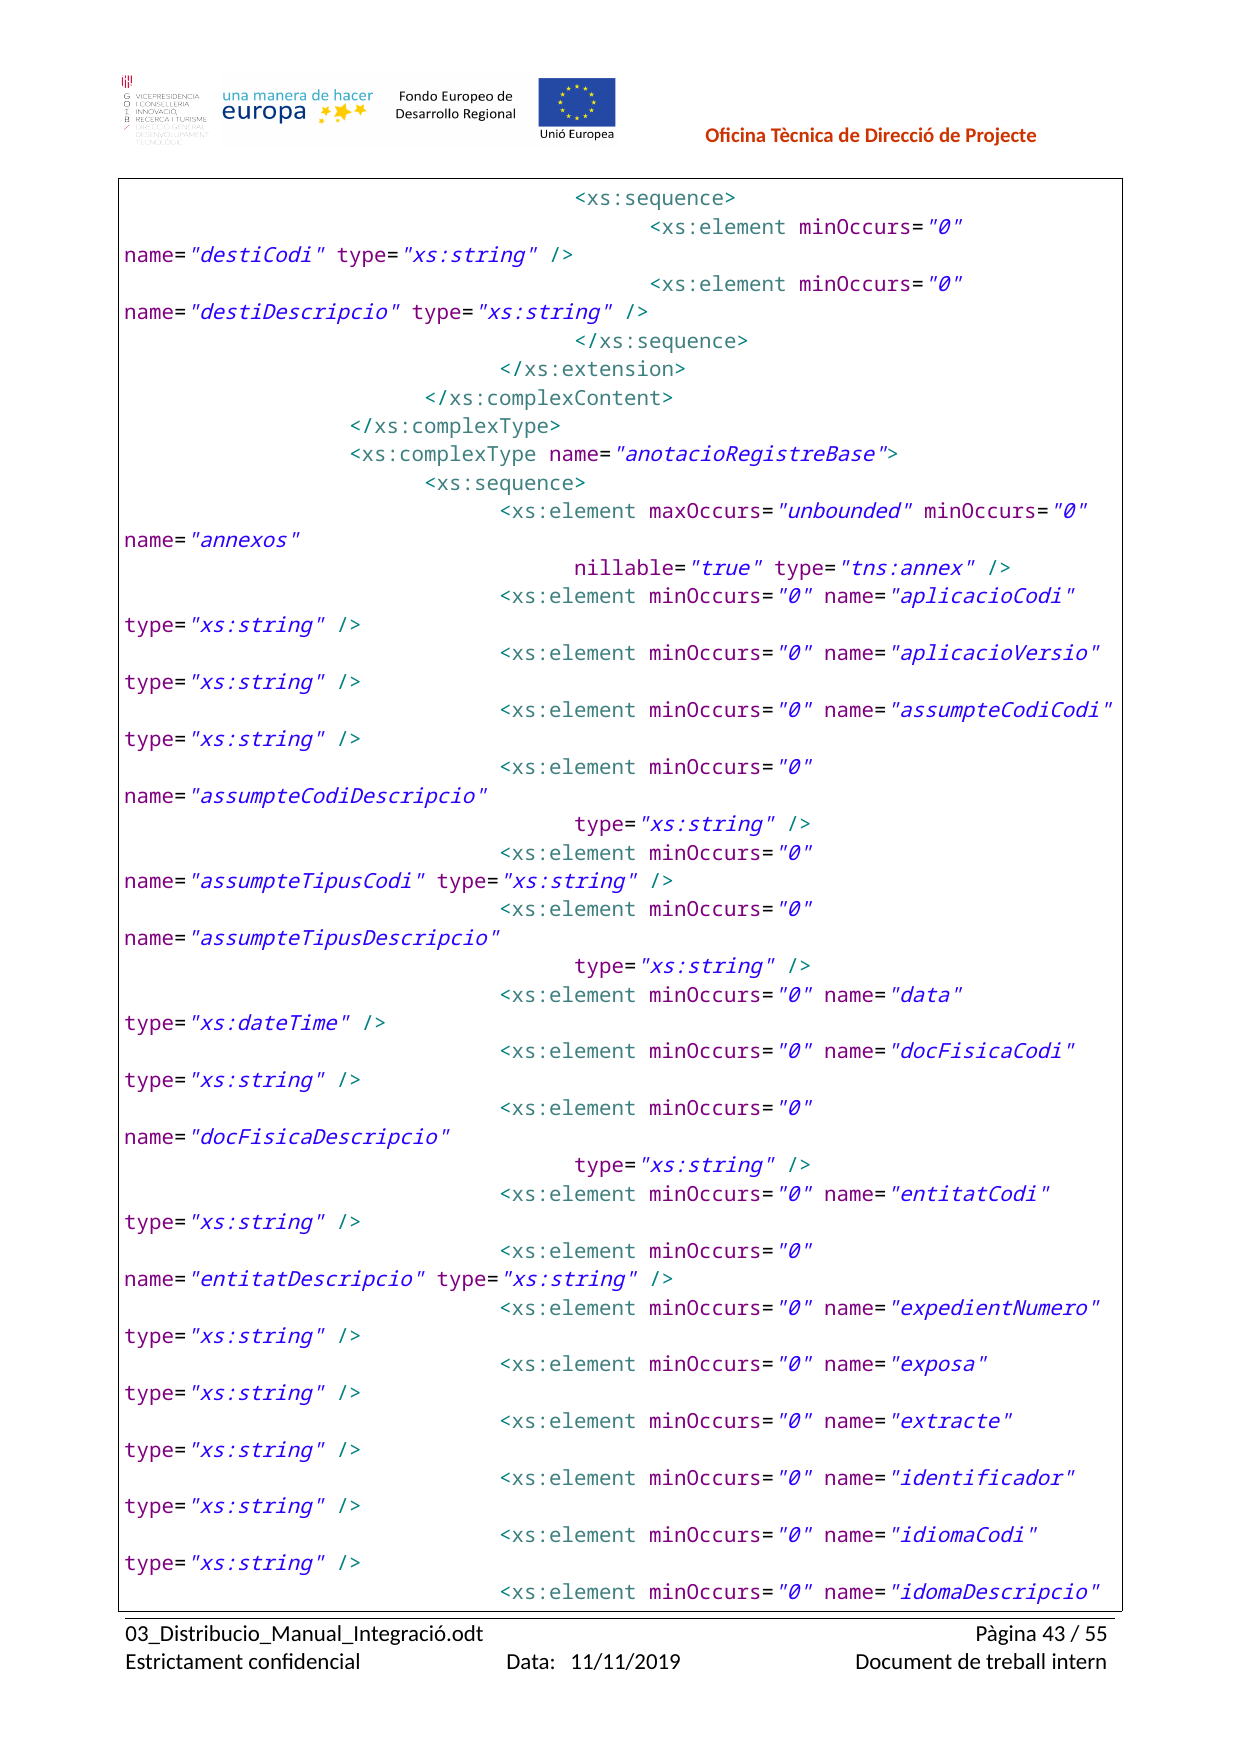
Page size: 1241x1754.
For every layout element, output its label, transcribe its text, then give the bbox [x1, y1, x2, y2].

picture [219, 73, 621, 147]
table_header <xs:sequence> <xs:element minOccurs="0" name="destiCodi" type="xs:string" /> <xs:element minOccurs="0" name="destiDescripcio" type="xs:string" /> </xs:sequence> </xs:extension> </xs:complexContent> </xs:complexType> <xs:complexType name="anotacioRegistreBase"> <xs:sequence> <xs:element maxOccurs="unbounded" minOccurs="0" name="annexos" nillable="true" type="tns:annex" /> <xs:element minOccurs="0" name="aplicacioCodi" type="xs:string" /> <xs:element minOccurs="0" name="aplicacioVersio" type="xs:string" /> <xs:element minOccurs="0" name="assumpteCodiCodi" type="xs:string" /> <xs:element minOccurs="0" name="assumpteCodiDescripcio" type="xs:string" /> <xs:element minOccurs="0" name="assumpteTipusCodi" type="xs:string" /> <xs:element minOccurs="0" name="assumpteTipusDescripcio" type="xs:string" /> <xs:element minOccurs="0" name="data" type="xs:dateTime" /> <xs:element minOccurs="0" name="docFisicaCodi" type="xs:string" /> <xs:element minOccurs="0" name="docFisicaDescripcio" type="xs:string" /> <xs:element minOccurs="0" name="entitatCodi" type="xs:string" /> <xs:element minOccurs="0" name="entitatDescripcio" type="xs:string" /> <xs:element minOccurs="0" name="expedientNumero" type="xs:string" /> <xs:element minOccurs="0" name="exposa" type="xs:string" /> <xs:element minOccurs="0" name="extracte" type="xs:string" /> <xs:element minOccurs="0" name="identificador" type="xs:string" /> <xs:element minOccurs="0" name="idiomaCodi" type="xs:string" /> <xs:element minOccurs="0" name="idomaDescripcio" [119, 179, 1122, 1611]
picture [118, 73, 213, 147]
